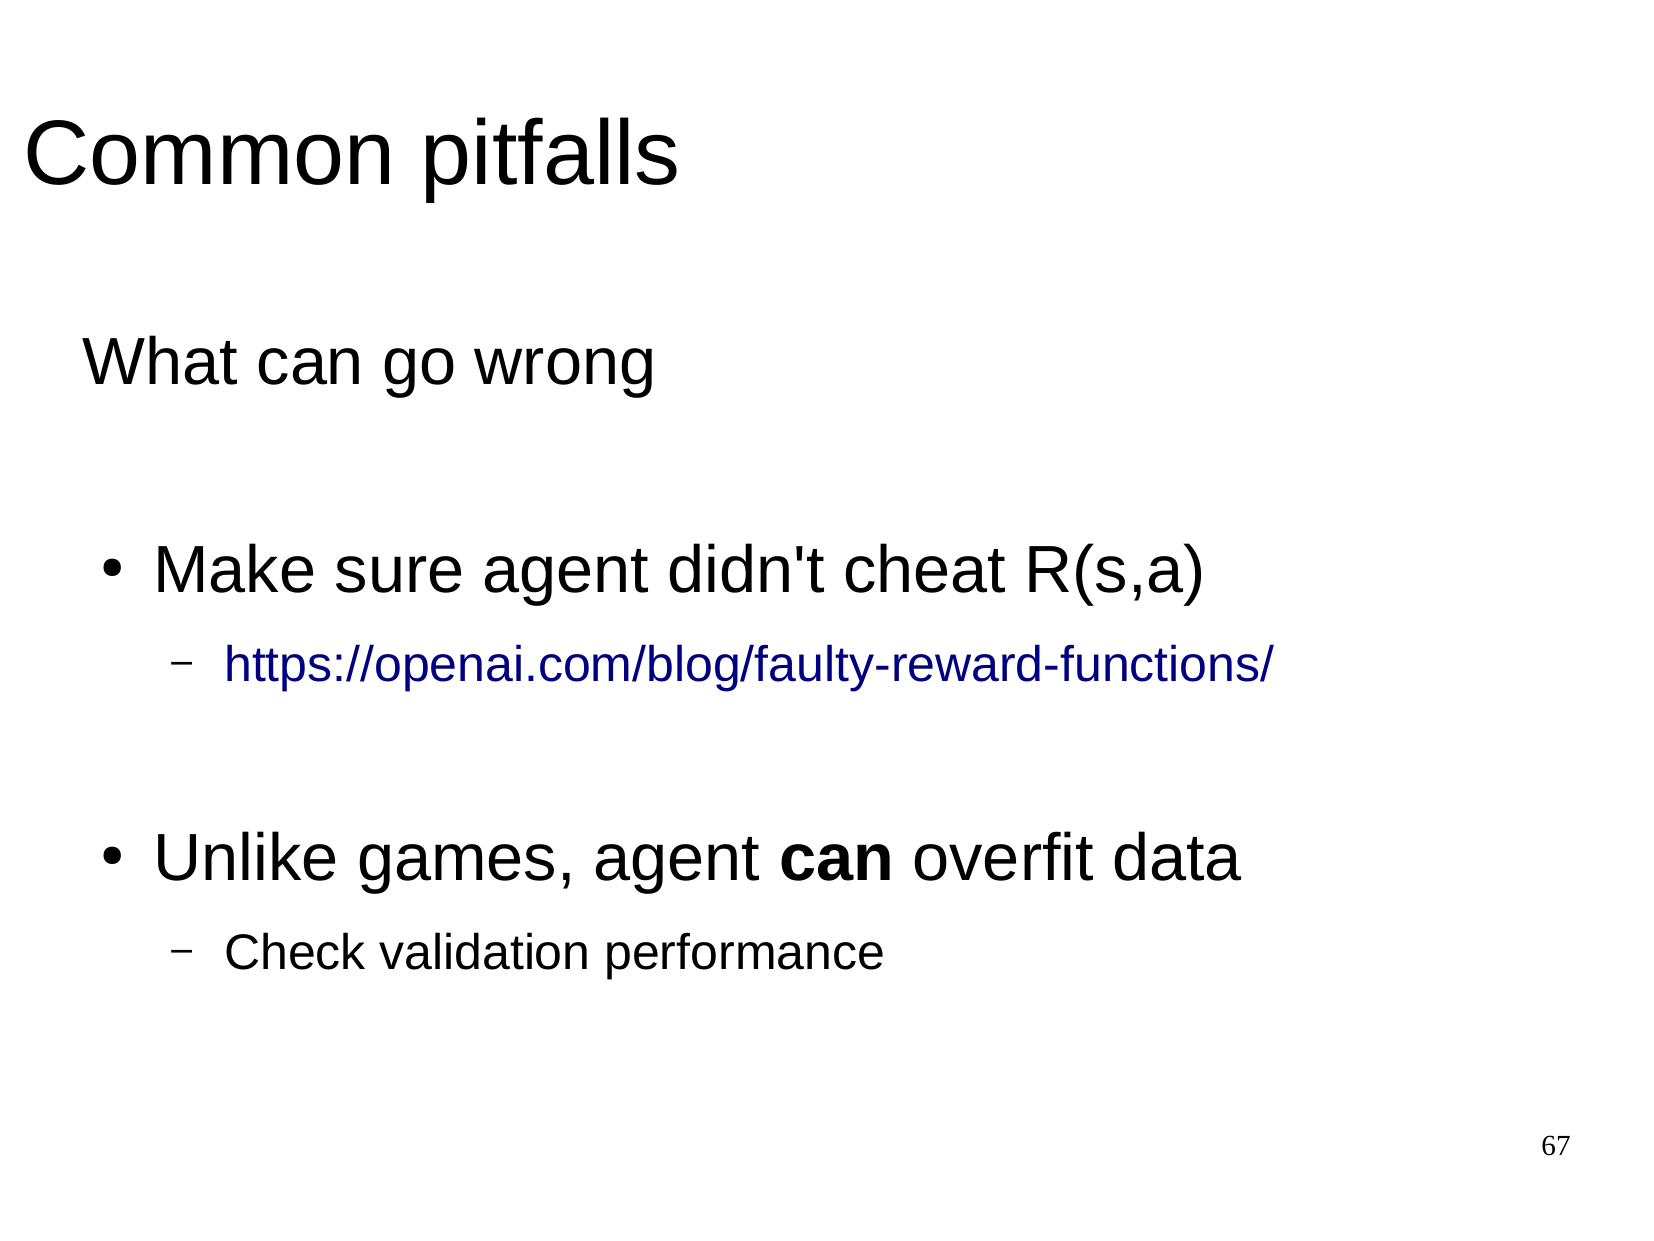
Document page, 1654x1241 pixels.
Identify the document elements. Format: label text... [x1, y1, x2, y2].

title Common pitfalls [23, 49, 1512, 257]
list What can go wrong Make sure agent didn't cheat R(s,a) https://openai.com/blog/faulty-reward-functions/ Unlike games, agent can overfit data Check validation performance [82, 323, 1301, 1016]
